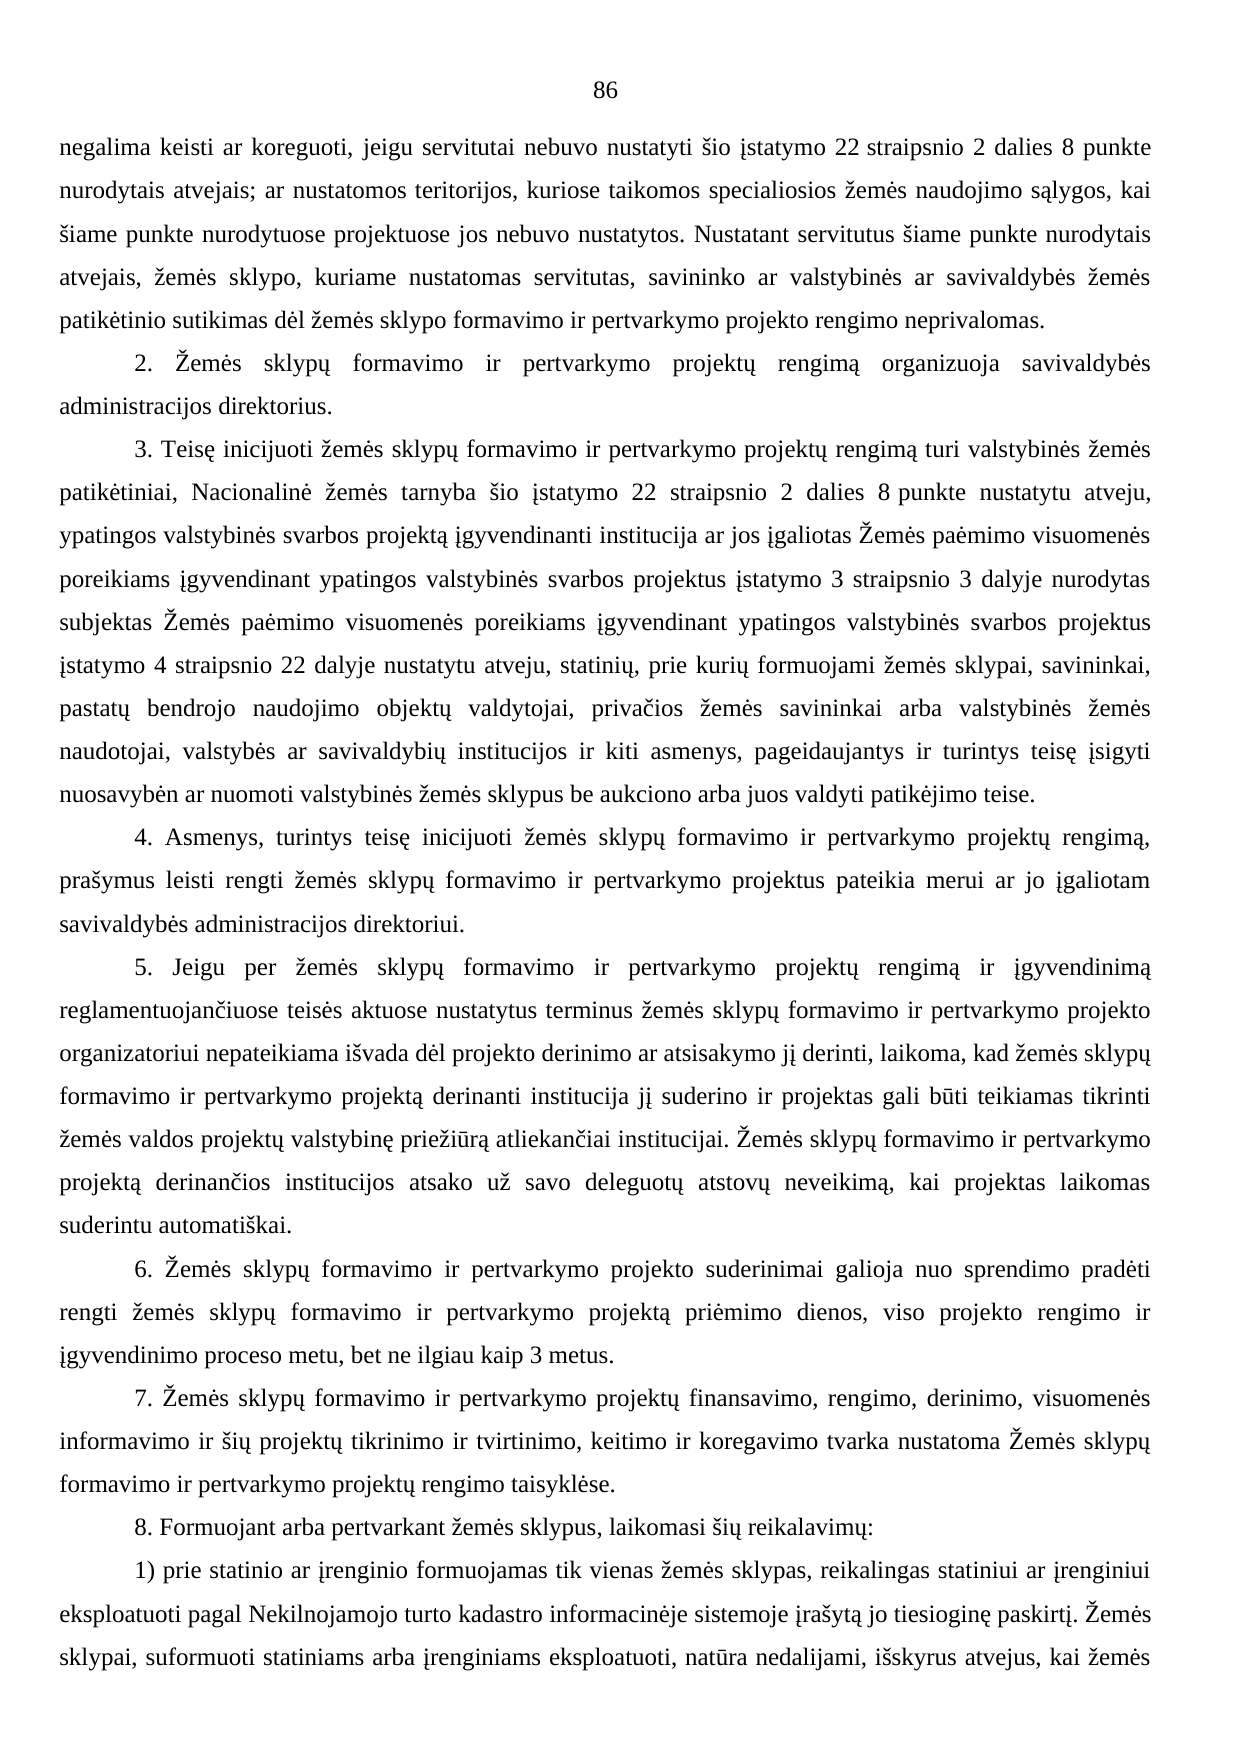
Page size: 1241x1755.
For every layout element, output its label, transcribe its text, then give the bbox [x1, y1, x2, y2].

text 8. Formuojant arba pertvarkant žemės sklypus, laikomasi šių reikalavimų: [59, 1512, 1152, 1541]
text 1) prie statinio ar įrenginio formuojamas tik vienas žemės sklypas, reikalingas statiniui ar įrenginiui eksploatuoti pagal Nekilnojamojo turto kadastro informacinėje sistemoje įrašytą jo tiesioginę paskirtį. Žemės sklypai, suformuoti statiniams arba įrenginiams eksploatuoti, natūra nedalijami, išskyrus atvejus, kai žemės [59, 1556, 1152, 1671]
text 5. Jeigu per žemės sklypų formavimo ir pertvarkymo projektų rengimą ir įgyvendinimą reglamentuojančiuose teisės aktuose nustatytus terminus žemės sklypų formavimo ir pertvarkymo projekto organizatoriui nepateikiama išvada dėl projekto derinimo ar atsisakymo jį derinti, laikoma, kad žemės sklypų formavimo ir pertvarkymo projektą derinanti institucija jį suderino ir projektas gali būti teikiamas tikrinti žemės valdos projektų valstybinę priežiūrą atliekančiai institucijai. Žemės sklypų formavimo ir pertvarkymo projektą derinančios institucijos atsako už savo deleguotų atstovų neveikimą, kai projektas laikomas suderintu automatiškai. [59, 952, 1152, 1239]
text 7. Žemės sklypų formavimo ir pertvarkymo projektų finansavimo, rengimo, derinimo, visuomenės informavimo ir šių projektų tikrinimo ir tvirtinimo, keitimo ir koregavimo tvarka nustatoma Žemės sklypų formavimo ir pertvarkymo projektų rengimo taisyklėse. [59, 1383, 1152, 1498]
text 6. Žemės sklypų formavimo ir pertvarkymo projekto suderinimai galioja nuo sprendimo pradėti rengti žemės sklypų formavimo ir pertvarkymo projektą priėmimo dienos, viso projekto rengimo ir įgyvendinimo proceso metu, bet ne ilgiau kaip 3 metus. [59, 1254, 1152, 1369]
text 4. Asmenys, turintys teisę inicijuoti žemės sklypų formavimo ir pertvarkymo projektų rengimą, prašymus leisti rengti žemės sklypų formavimo ir pertvarkymo projektus pateikia merui ar jo įgaliotam savivaldybės administracijos direktoriui. [59, 822, 1152, 937]
text 2. Žemės sklypų formavimo ir pertvarkymo projektų rengimą organizuoja savivaldybės administracijos direktorius. [59, 348, 1152, 420]
text negalima keisti ar koreguoti, jeigu servitutai nebuvo nustatyti šio įstatymo 22 straipsnio 2 dalies 8 punkte nurodytais atvejais; ar nustatomos teritorijos, kuriose taikomos specialiosios žemės naudojimo sąlygos, kai šiame punkte nurodytuose projektuose jos nebuvo nustatytos. Nustatant servitutus šiame punkte nurodytais atvejais, žemės sklypo, kuriame nustatomas servitutas, savininko ar valstybinės ar savivaldybės žemės patikėtinio sutikimas dėl žemės sklypo formavimo ir pertvarkymo projekto rengimo neprivalomas. [59, 132, 1152, 334]
text 3. Teisę inicijuoti žemės sklypų formavimo ir pertvarkymo projektų rengimą turi valstybinės žemės patikėtiniai, Nacionalinė žemės tarnyba šio įstatymo 22 straipsnio 2 dalies 8 punkte nustatytu atveju, ypatingos valstybinės svarbos projektą įgyvendinanti institucija ar jos įgaliotas Žemės paėmimo visuomenės poreikiams įgyvendinant ypatingos valstybinės svarbos projektus įstatymo 3 straipsnio 3 dalyje nurodytas subjektas Žemės paėmimo visuomenės poreikiams įgyvendinant ypatingos valstybinės svarbos projektus įstatymo 4 straipsnio 22 dalyje nustatytu atveju, statinių, prie kurių formuojami žemės sklypai, savininkai, pastatų bendrojo naudojimo objektų valdytojai, privačios žemės savininkai arba valstybinės žemės naudotojai, valstybės ar savivaldybių institucijos ir kiti asmenys, pageidaujantys ir turintys teisę įsigyti nuosavybėn ar nuomoti valstybinės žemės sklypus be aukciono arba juos valdyti patikėjimo teise. [59, 434, 1152, 808]
